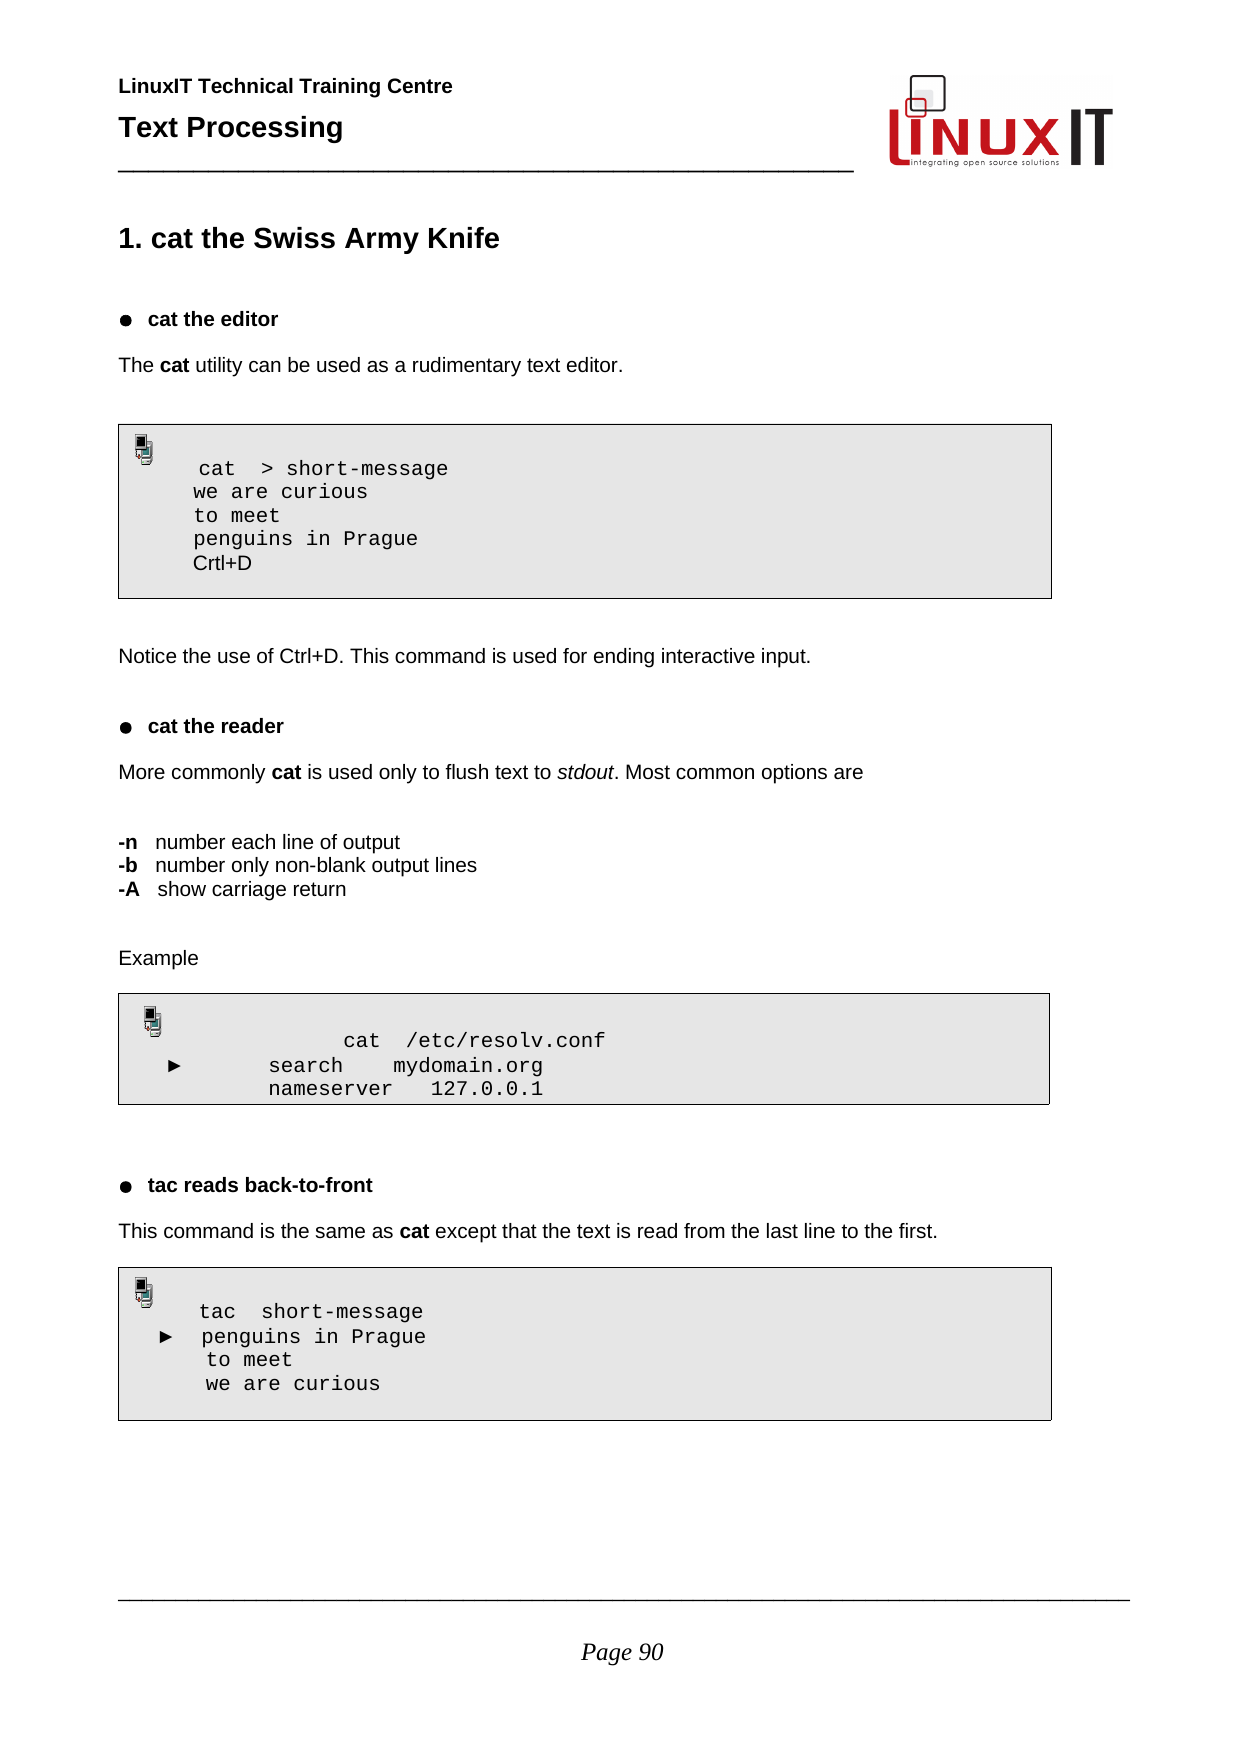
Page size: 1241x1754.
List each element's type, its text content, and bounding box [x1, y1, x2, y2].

list cat the editor [118, 307, 1122, 331]
text ► search mydomain.org [119, 1051, 1049, 1076]
picture [889, 75, 1113, 169]
text -A show carriage return [118, 877, 1122, 900]
text nameserver 127.0.0.1 [119, 1076, 1049, 1104]
text cat /etc/resolv.conf [119, 994, 1049, 1051]
text Notice the use of Ctrl+D. This command is used for ending interactive input. [118, 645, 1122, 668]
text This command is the same as cat except that the text is read from the last line to the first. [118, 1220, 1122, 1243]
text -b number only non-blank output lines [118, 854, 1122, 877]
text -n number each line of output [118, 831, 1122, 854]
subtitle 1. cat the Swiss Army Knife [118, 222, 1122, 254]
text The cat utility can be used as a rudimentary text editor. [118, 354, 1122, 377]
picture [143, 1004, 162, 1038]
picture [134, 432, 153, 466]
text More commonly cat is used only to flush text to stdout. Most common options are [118, 761, 1122, 784]
list cat the reader [118, 714, 1122, 738]
list tac reads back-to-front [118, 1174, 1122, 1197]
picture [134, 1275, 153, 1309]
text Example [118, 947, 1122, 970]
